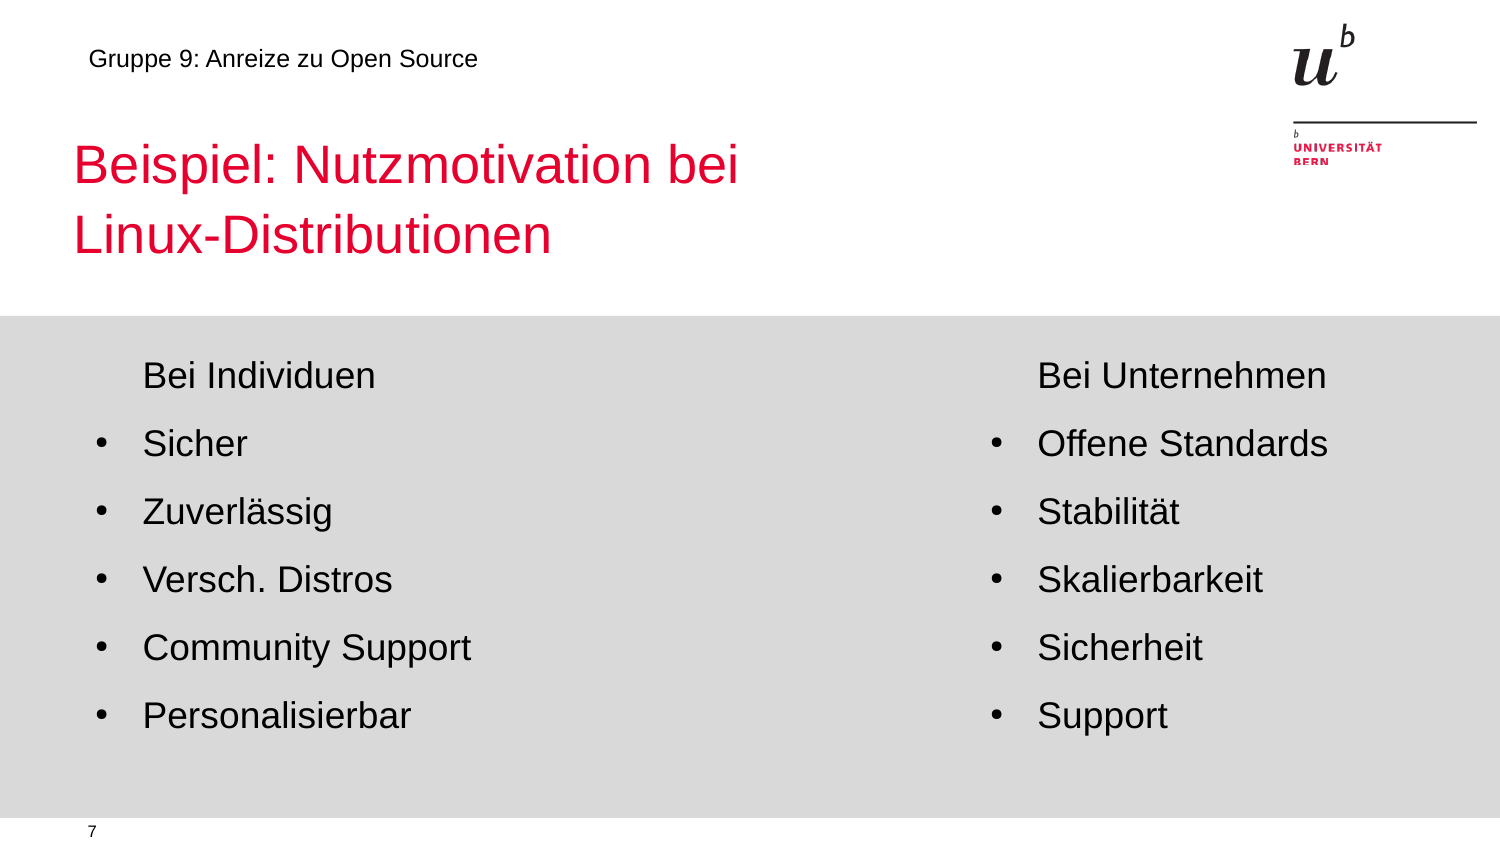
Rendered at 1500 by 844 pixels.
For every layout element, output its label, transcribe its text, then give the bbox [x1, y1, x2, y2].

text_box Beispiel: Nutzmotivation bei Linux-Distributionen [59, 118, 768, 273]
list Bei Individuen Sicher Zuverlässig Versch. Distros Community Support Personalisierbar [79, 354, 562, 739]
list Bei Unternehmen Offene Standards Stabilität Skalierbarkeit Sicherheit Support [974, 354, 1418, 739]
